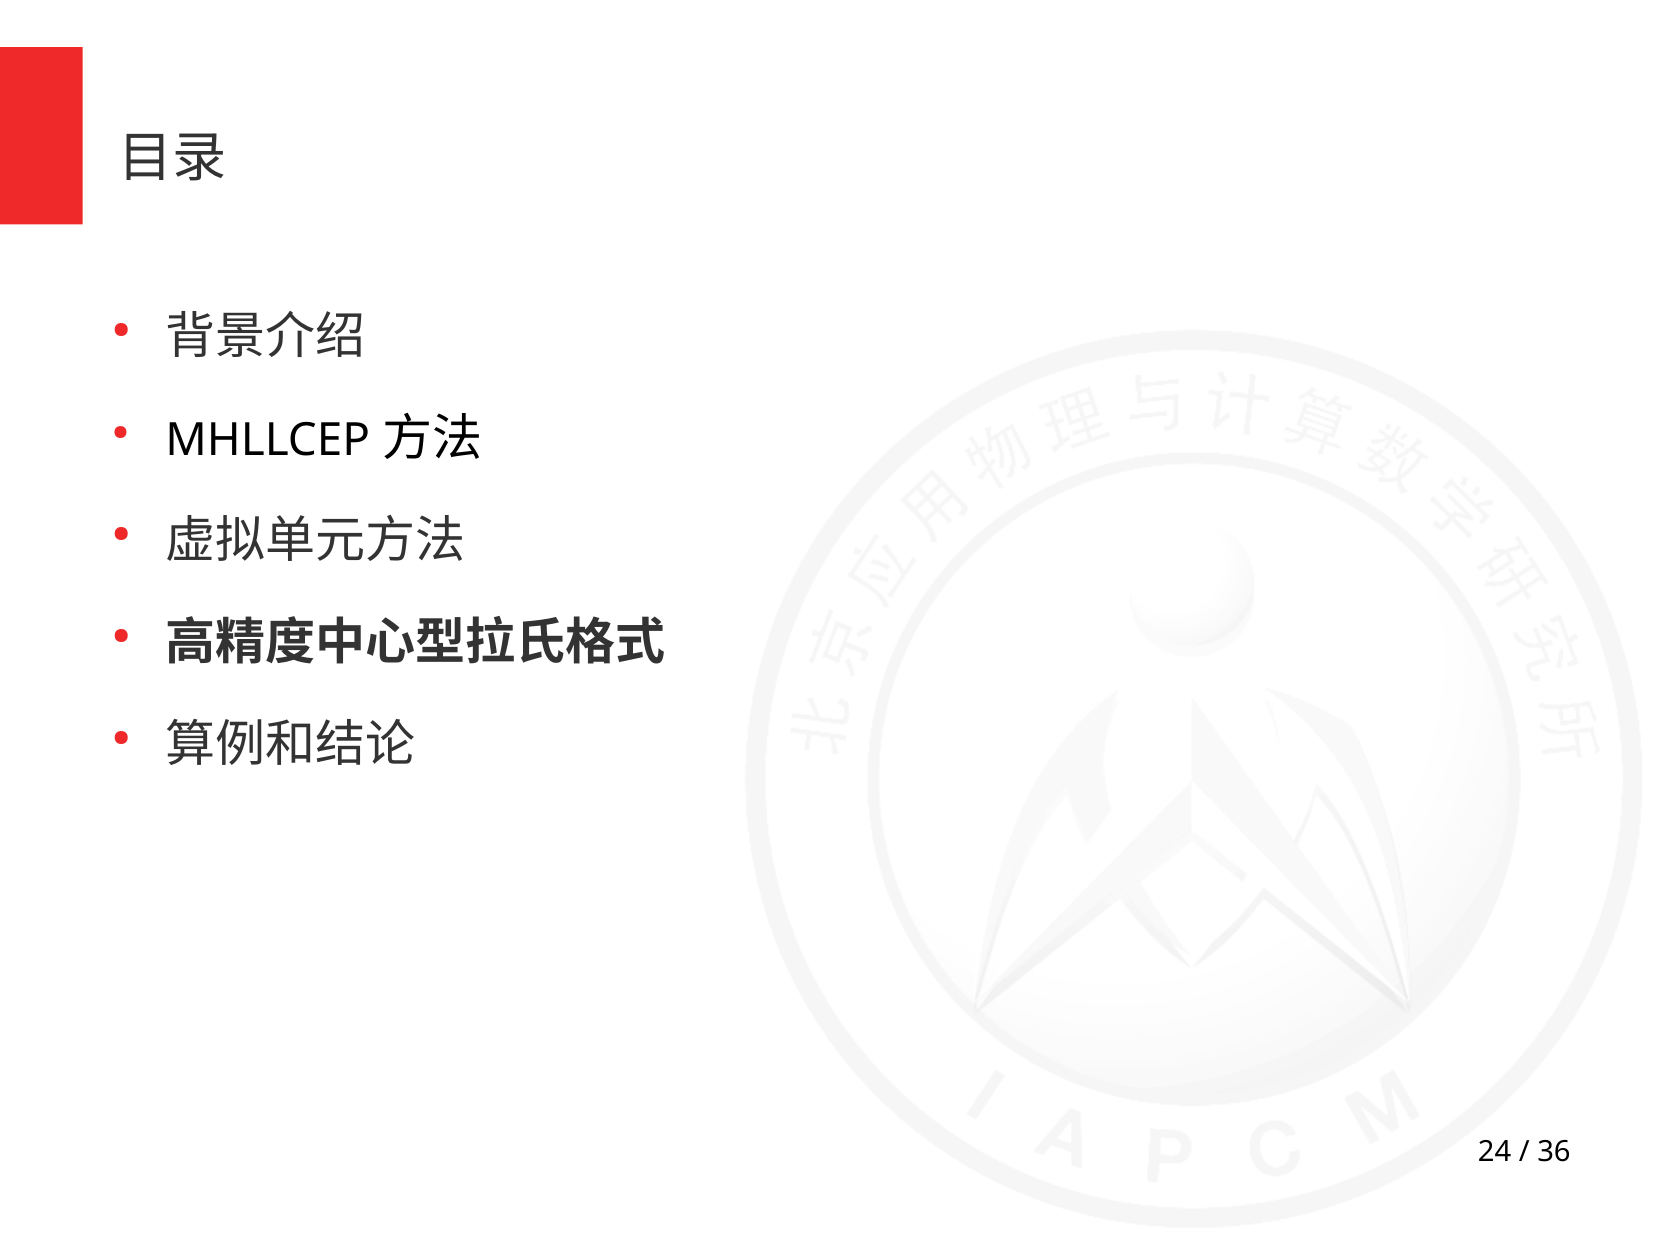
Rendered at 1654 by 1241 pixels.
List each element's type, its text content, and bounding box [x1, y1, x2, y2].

list 背景介绍 MHLLCEP方法 虚拟单元方法 高精度中心型拉氏格式 算例和结论 [94, 295, 1512, 1015]
title 目录 [118, 49, 1571, 257]
picture [732, 321, 1654, 1241]
